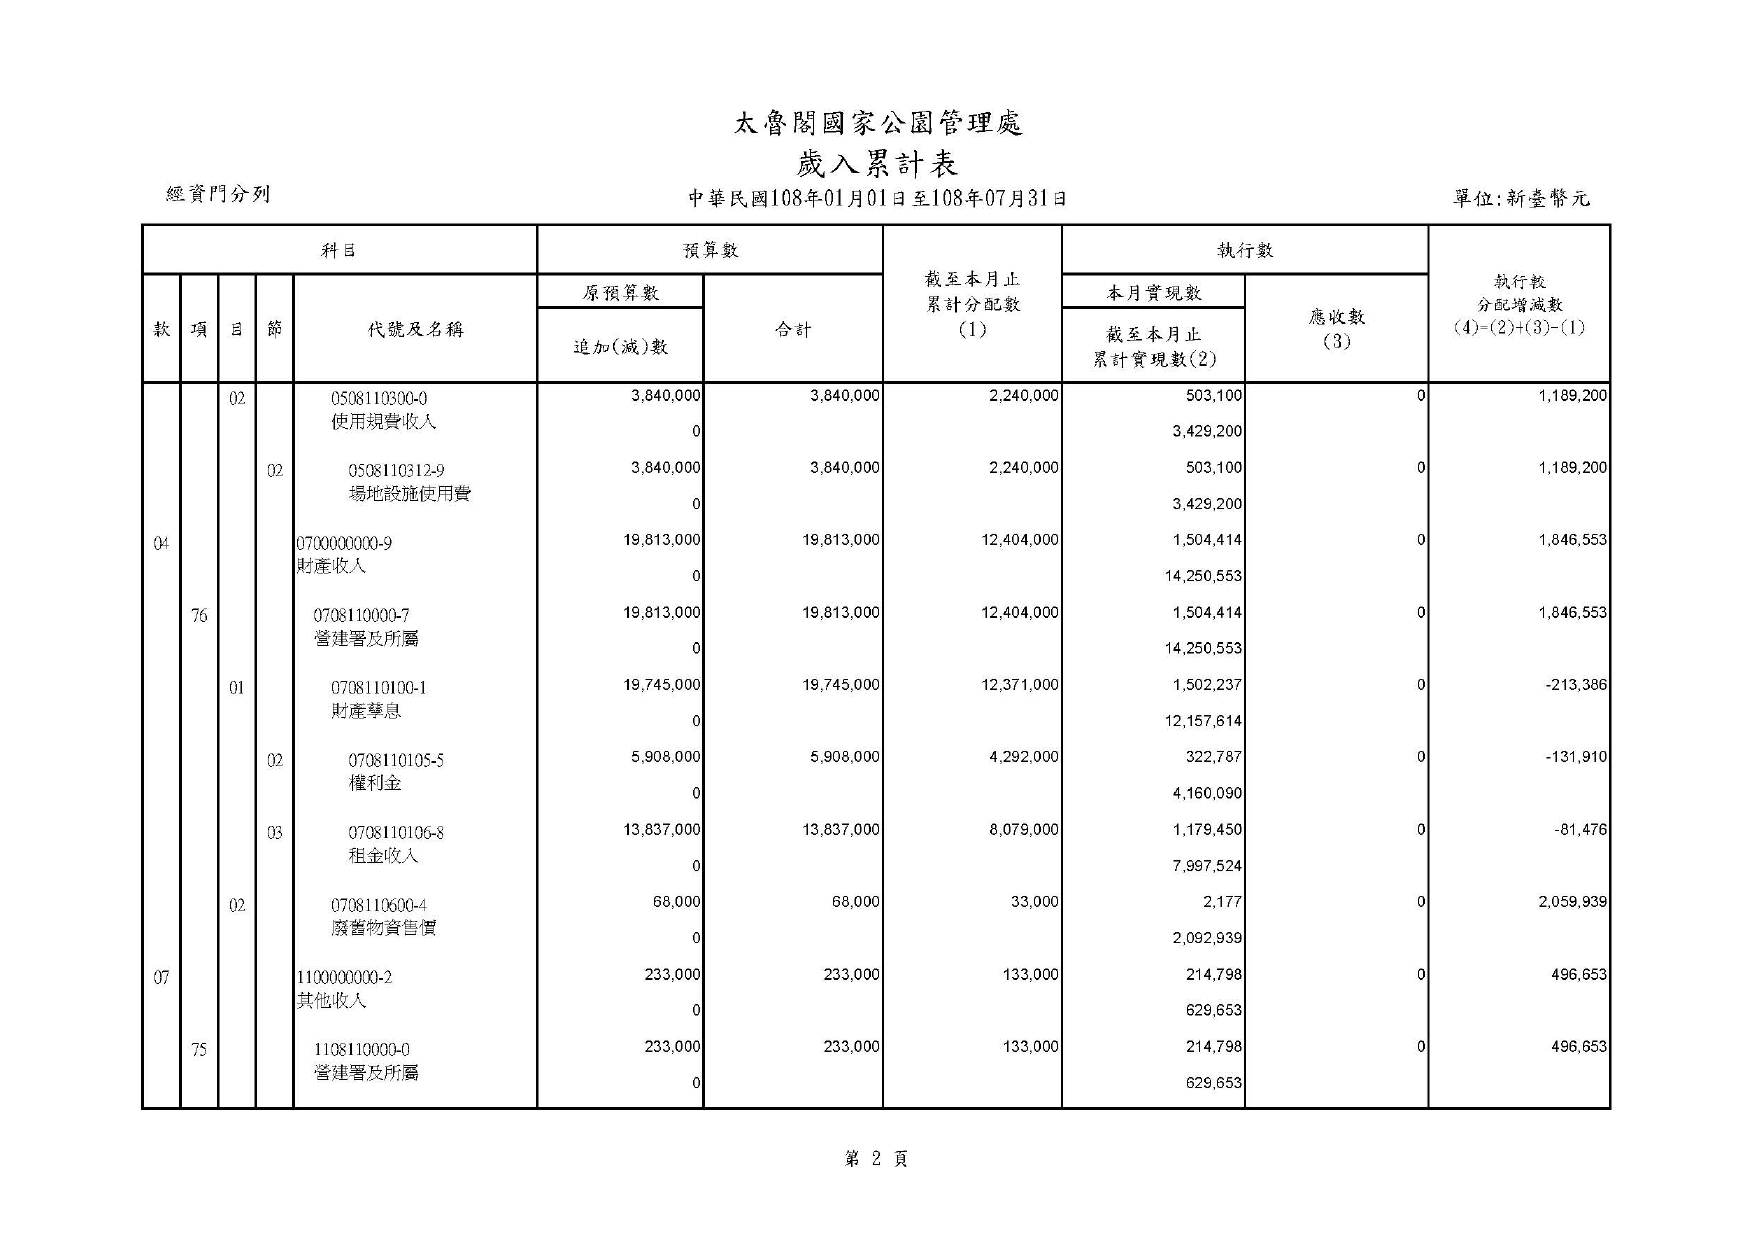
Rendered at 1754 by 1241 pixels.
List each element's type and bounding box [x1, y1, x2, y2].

picture [59, 59, 1695, 1216]
